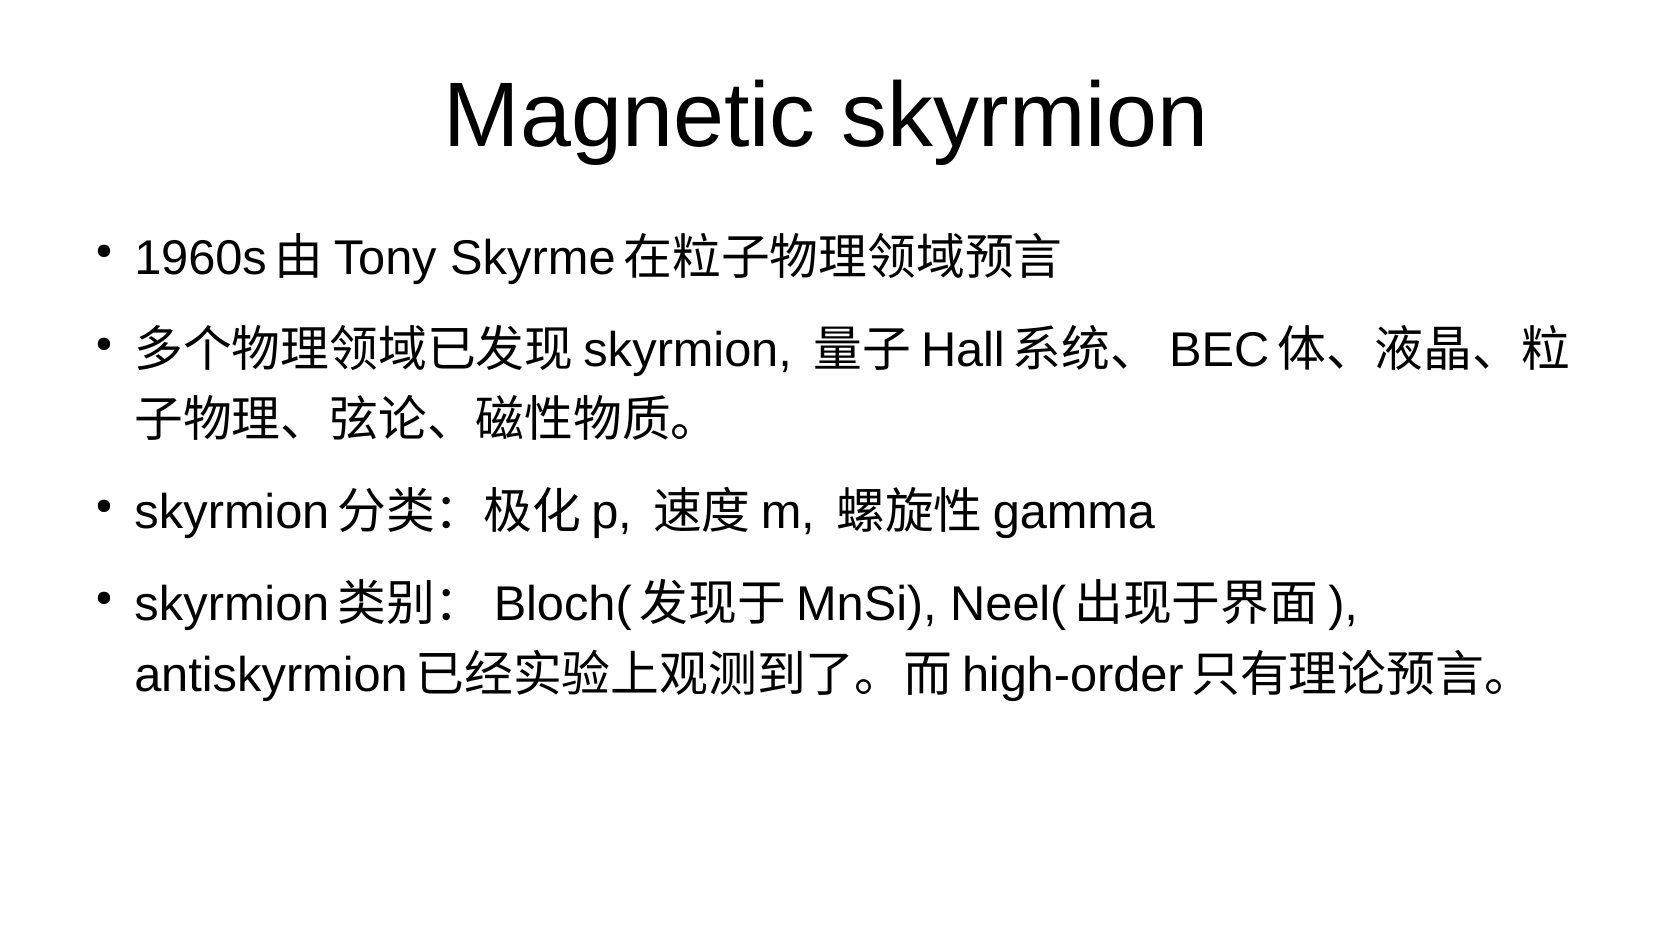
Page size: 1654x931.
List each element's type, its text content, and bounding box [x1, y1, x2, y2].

list 1960s由Tony Skyrme在粒子物理领域预言 多个物理领域已发现skyrmion, 量子Hall系统、BEC体、液晶、粒子物理、弦论、磁性物质。 skyrmion分类：极化p, 速度m, 螺旋性gamma skyrmion类别：Bloch(发现于MnSi), Neel(出现于界面), antiskyrmion已经实验上观测到了。而high-order只有理论预言。 [82, 217, 1571, 758]
title Magnetic skyrmion [82, 37, 1571, 193]
